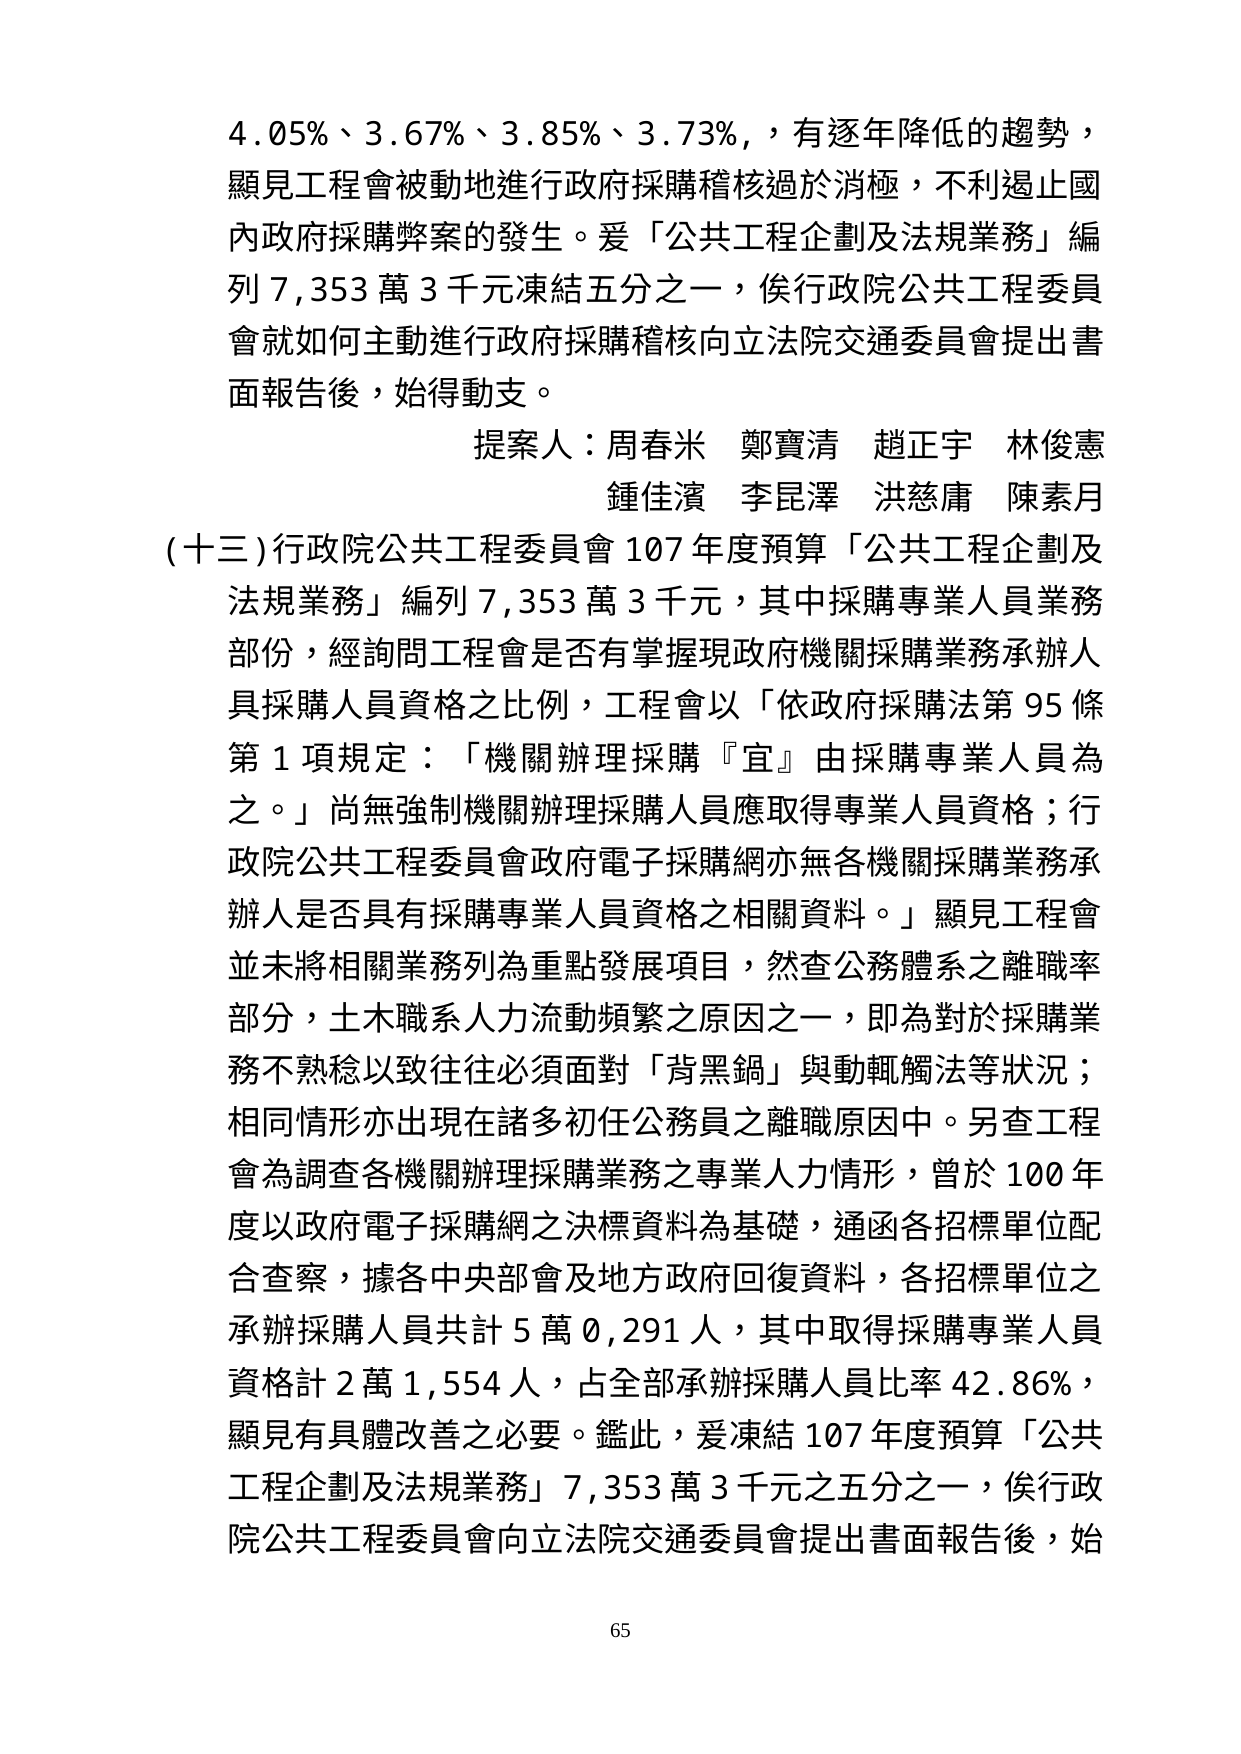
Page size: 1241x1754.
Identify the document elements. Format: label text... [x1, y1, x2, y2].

text (十三)行政院公共工程委員會107年度預算「公共工程企劃及法規業務」編列7,353萬3千元，其中採購專業人員業務部份，經詢問工程會是否有掌握現政府機關採購業務承辦人具採購人員資格之比例，工程會以「依政府採購法第95條第1項規定：「機關辦理採購『宜』由採購專業人員為之。」尚無強制機關辦理採購人員應取得專業人員資格；行政院公共工程委員會政府電子採購網亦無各機關採購業務承辦人是否具有採購專業人員資格之相關資料。」顯見工程會並未將相關業務列為重點發展項目，然查公務體系之離職率部分，土木職系人力流動頻繁之原因之一，即為對於採購業務不熟稔以致往往必須面對「背黑鍋」與動輒觸法等狀況；相同情形亦出現在諸多初任公務員之離職原因中。另查工程會為調查各機關辦理採購業務之專業人力情形，曾於100年度以政府電子採購網之決標資料為基礎，通函各招標單位配合查察，據各中央部會及地方政府回復資料，各招標單位之承辦採購人員共計5萬0,291人，其中取得採購專業人員資格計2萬1,554人，占全部承辦採購人員比率42.86%，顯見有具體改善之必要。鑑此，爰凍結107年度預算「公共工程企劃及法規業務」7,353萬3千元之五分之一，俟行政院公共工程委員會向立法院交通委員會提出書面報告後，始 [161, 520, 1104, 1562]
text 提案人：周春米 鄭寶清 趙正宇 林俊憲 鍾佳濱 李昆澤 洪慈庸 陳素月 [473, 416, 1117, 520]
text 4.05%、3.67%、3.85%、3.73%,，有逐年降低的趨勢，顯見工程會被動地進行政府採購稽核過於消極，不利遏止國內政府採購弊案的發生。爰「公共工程企劃及法規業務」編列7,353萬3千元凍結五分之一，俟行政院公共工程委員會就如何主動進行政府採購稽核向立法院交通委員會提出書面報告後，始得動支。 [161, 103, 1104, 416]
